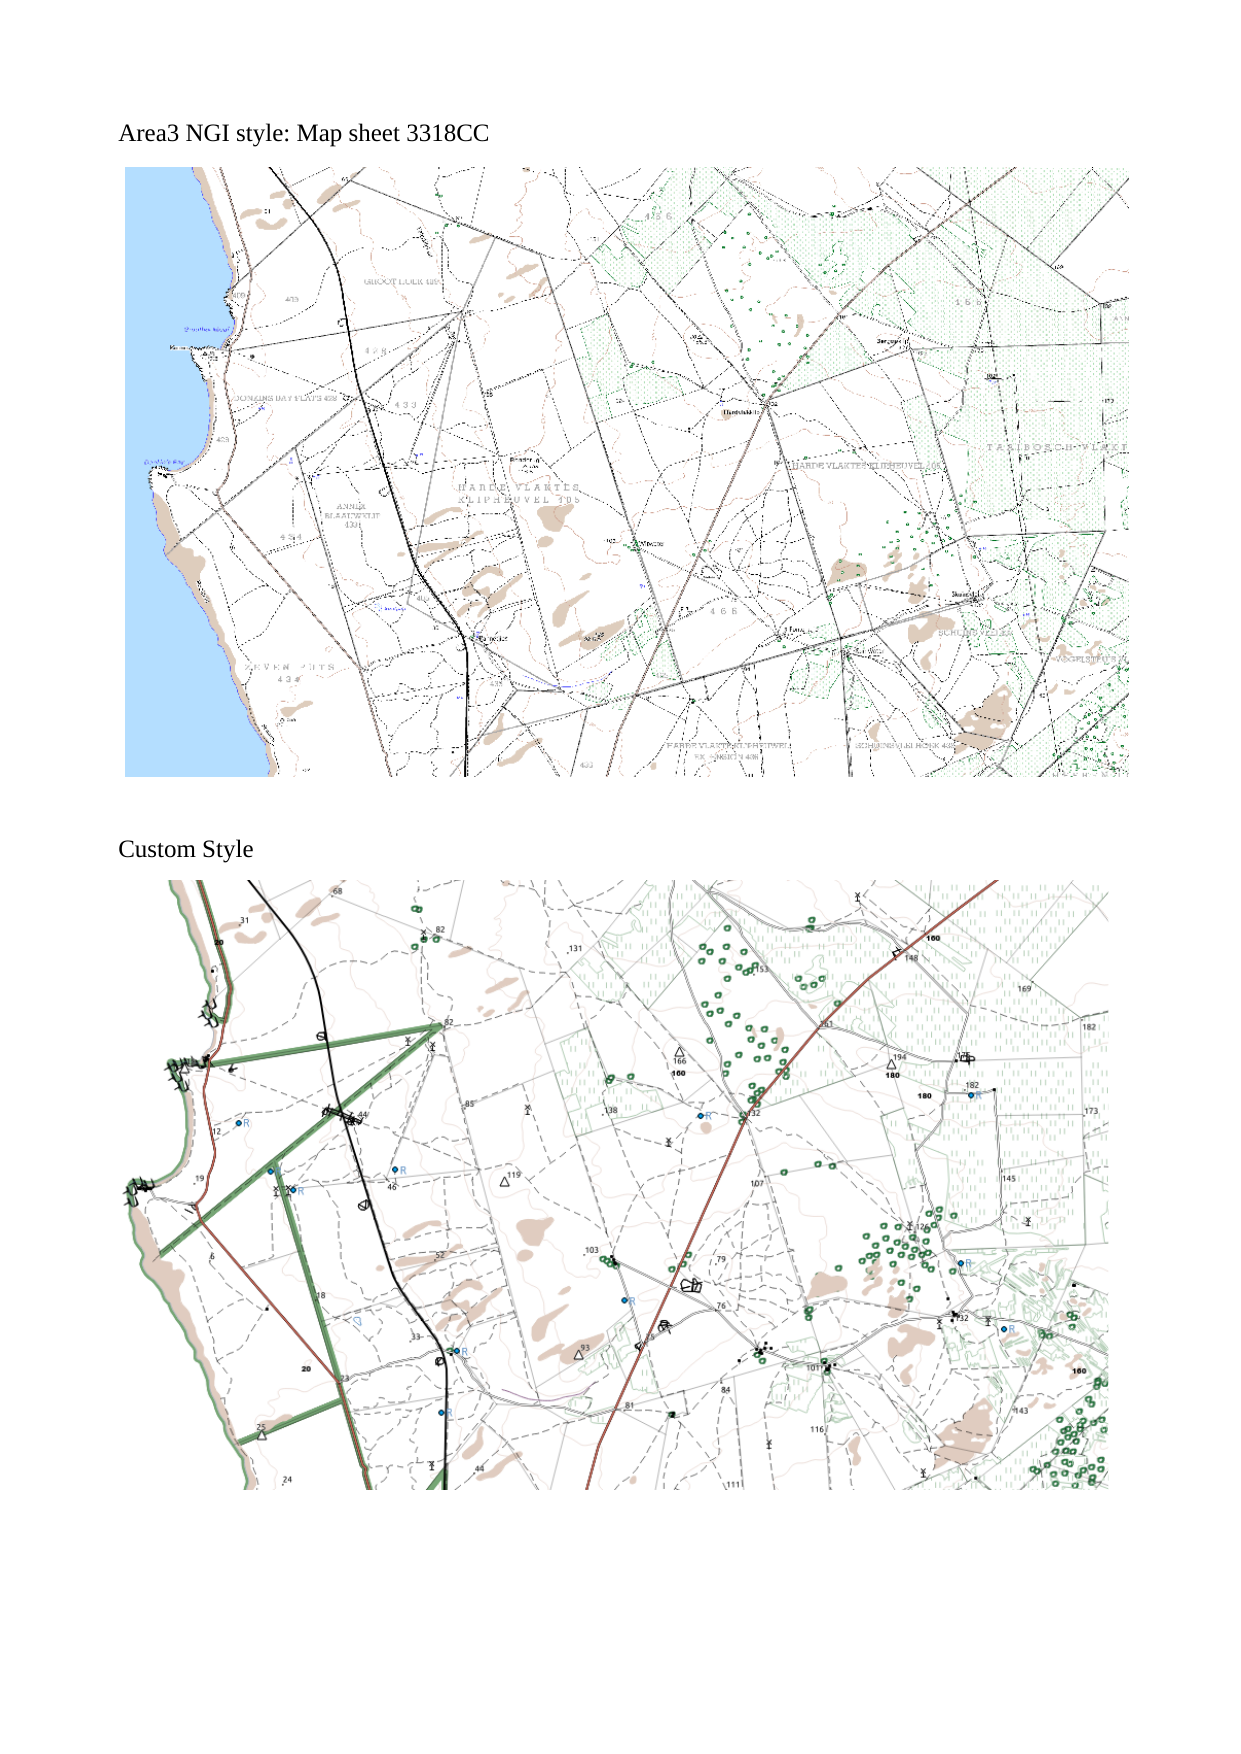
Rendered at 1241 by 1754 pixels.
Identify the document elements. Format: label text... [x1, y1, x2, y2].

text Custom Style [118, 834, 1122, 862]
picture [125, 167, 1129, 777]
text Area3 NGI style: Map sheet 3318CC [118, 118, 1122, 147]
picture [104, 880, 1109, 1490]
